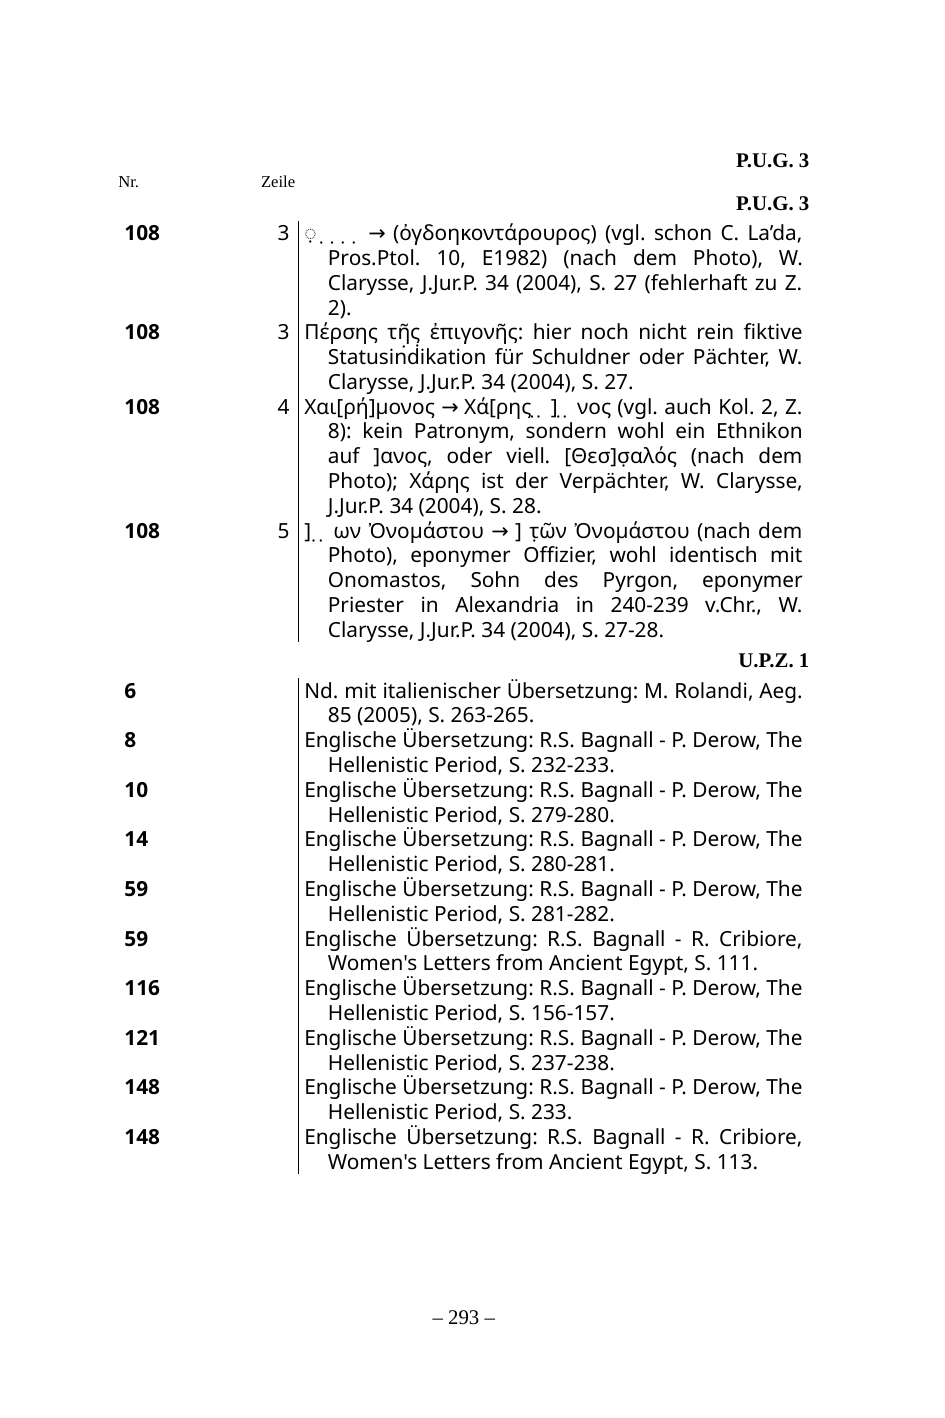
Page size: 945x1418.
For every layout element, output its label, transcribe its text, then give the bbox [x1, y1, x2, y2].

table_cell [207, 877, 298, 926]
table_cell 148 [118, 1075, 207, 1124]
table_cell Englische Übersetzung: R.S. Bagnall - R. Cribiore, Women's Letters from Ancient Egypt, S. 111. [299, 926, 809, 976]
table_cell Englische Übersetzung: R.S. Bagnall - P. Derow, The Hellenistic Period, S. 281-282. [299, 877, 809, 926]
table_header Nd. mit italienischer Übersetzung: M. Rolandi, Aeg. 85 (2005), S. 263-265. [299, 678, 809, 728]
subtitle P.U.G. 3 [118, 191, 809, 215]
table_cell Χαι[ρή]μονος → Χά[ρης ̣ ̣ ] ̣ ̣ νος (vgl. auch Kol. 2, Z. 8): kein Patronym, sondern wohl ein Ethnikon auf ]ανος, oder viell. [Θεσ]σ̣αλός (nach dem Photo); Χάρης ist der Verpächter, W. Clarysse, J.Jur.P. 34 (2004), S. 28. [299, 394, 809, 518]
table_cell Englische Übersetzung: R.S. Bagnall - P. Derow, The Hellenistic Period, S. 232-233. [299, 728, 809, 777]
table_cell 4 [207, 394, 298, 518]
table_cell Englische Übersetzung: R.S. Bagnall - P. Derow, The Hellenistic Period, S. 233. [299, 1075, 809, 1124]
table_cell [207, 1125, 298, 1174]
table_cell 121 [118, 1025, 207, 1075]
table_cell [207, 926, 298, 976]
table_cell 10 [118, 778, 207, 827]
table_cell [207, 1025, 298, 1075]
table_cell 14 [118, 827, 207, 877]
table_cell Πέρσης τῆ̣ς̣ ἐπιγονῆς: hier noch nicht rein fiktive Statusindikation für Schuldner oder Pächter, W. Clarysse, J.Jur.P. 34 (2004), S. 27. [299, 320, 809, 394]
table_header [207, 678, 298, 728]
table_cell [207, 1075, 298, 1124]
table_cell 108 [118, 320, 207, 394]
table_cell 116 [118, 976, 207, 1025]
table_cell 108 [118, 518, 207, 642]
table_cell [207, 827, 298, 877]
table_cell [207, 728, 298, 777]
table_cell 3 [207, 320, 298, 394]
subtitle U.P.Z. 1 [118, 648, 809, 672]
table_header 6 [118, 678, 207, 728]
table_header ̣ ̣ ̣ ̣ ̣ → (ὀγδοηκοντάρουρος) (vgl. schon C. La’da, Pros.Ptol. 10, E1982) (nach dem Photo), W. Clarysse, J.Jur.P. 34 (2004), S. 27 (fehlerhaft zu Z. 2). [299, 221, 809, 320]
table_cell Englische Übersetzung: R.S. Bagnall - P. Derow, The Hellenistic Period, S. 237-238. [299, 1025, 809, 1075]
table_header 3 [207, 221, 298, 320]
table_cell Englische Übersetzung: R.S. Bagnall - P. Derow, The Hellenistic Period, S. 280-281. [299, 827, 809, 877]
table_cell Englische Übersetzung: R.S. Bagnall - R. Cribiore, Women's Letters from Ancient Egypt, S. 113. [299, 1125, 809, 1174]
table_cell ] ̣ ̣ ων Ὀνομάστου → ] τ̣ῶν Ὀνομάστου (nach dem Photo), eponymer Offizier, wohl identisch mit Onomastos, Sohn des Pyrgon, eponymer Priester in Alexandria in 240-239 v.Chr., W. Clarysse, J.Jur.P. 34 (2004), S. 27-28. [299, 518, 809, 642]
table_cell 8 [118, 728, 207, 777]
table_cell 108 [118, 394, 207, 518]
table_cell 59 [118, 926, 207, 976]
table_cell Englische Übersetzung: R.S. Bagnall - P. Derow, The Hellenistic Period, S. 279-280. [299, 778, 809, 827]
table_cell Englische Übersetzung: R.S. Bagnall - P. Derow, The Hellenistic Period, S. 156-157. [299, 976, 809, 1025]
table_cell [207, 778, 298, 827]
table_header 108 [118, 221, 207, 320]
table_cell 5 [207, 518, 298, 642]
table_cell 148 [118, 1125, 207, 1174]
table_cell 59 [118, 877, 207, 926]
table_cell [207, 976, 298, 1025]
